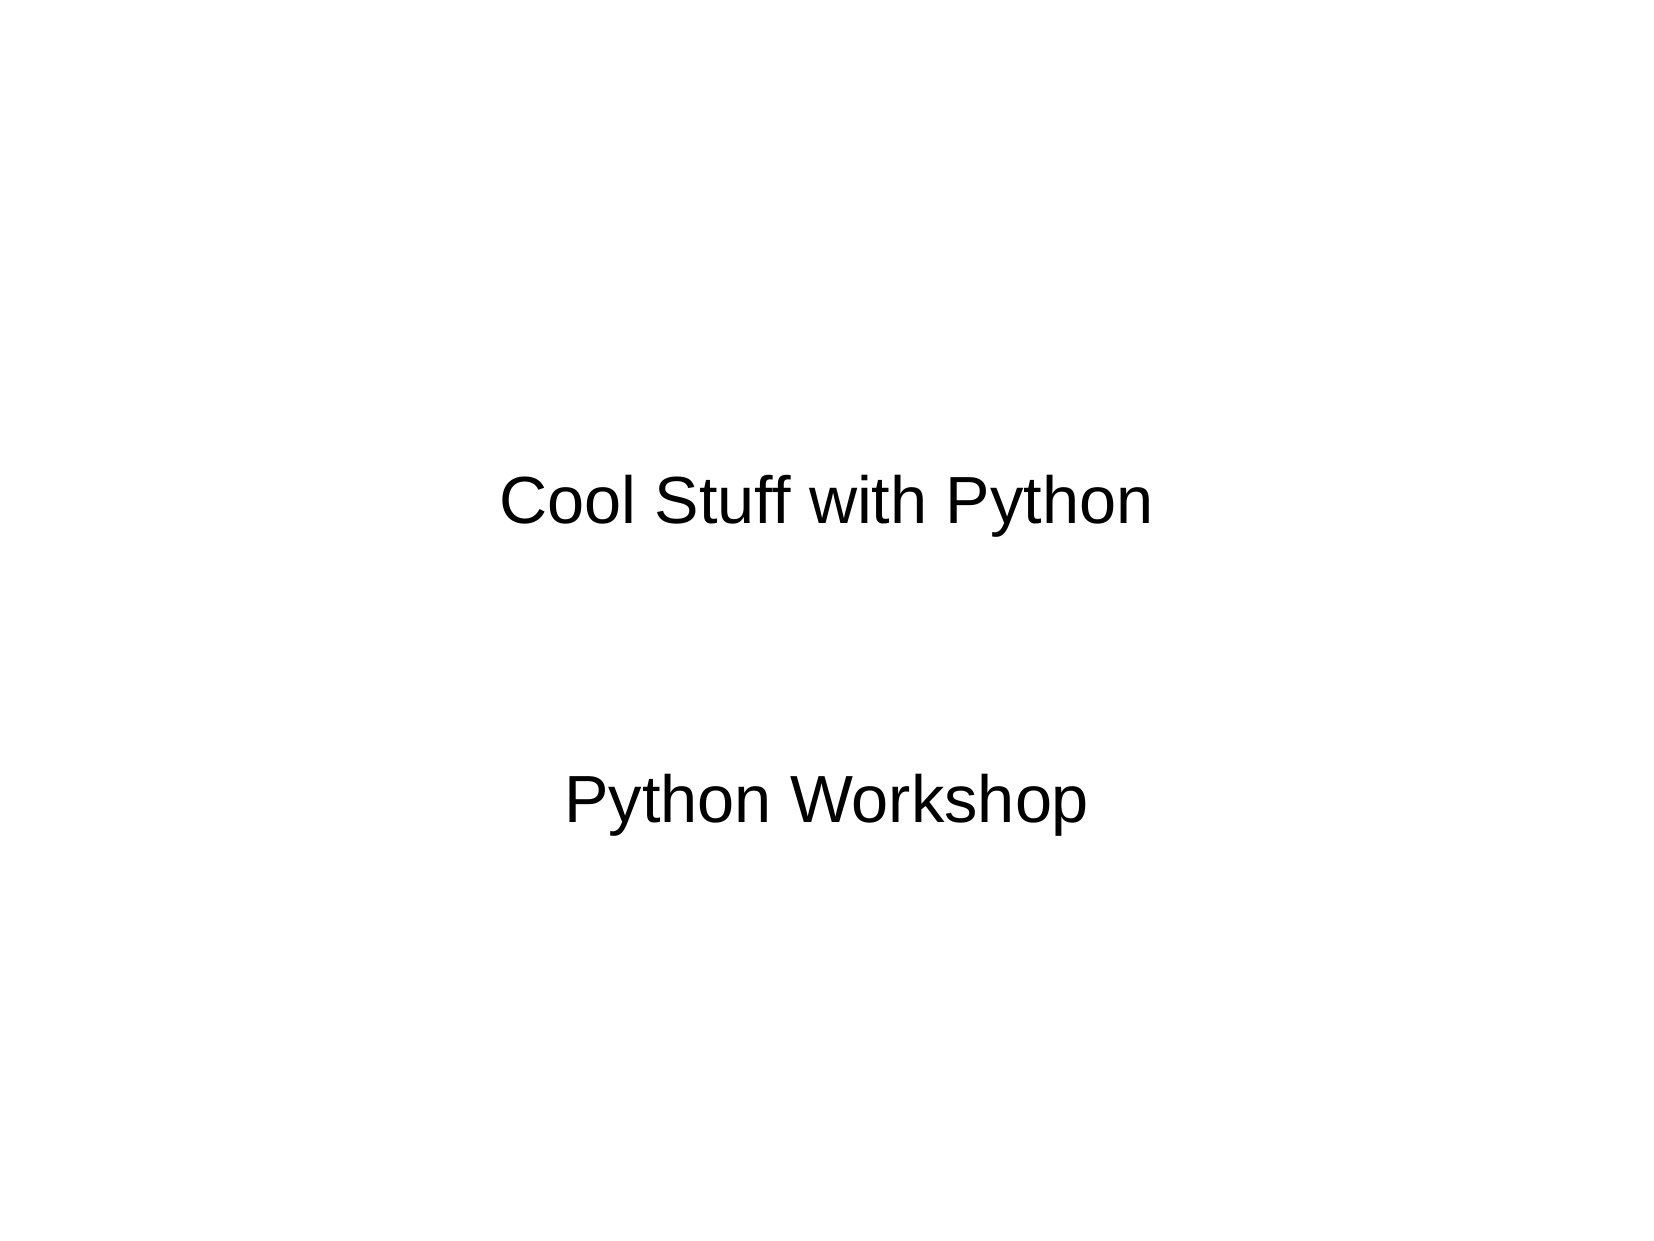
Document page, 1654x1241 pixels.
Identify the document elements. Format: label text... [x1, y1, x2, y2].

subtitle Cool Stuff with Python Python Workshop [82, 290, 1571, 1010]
